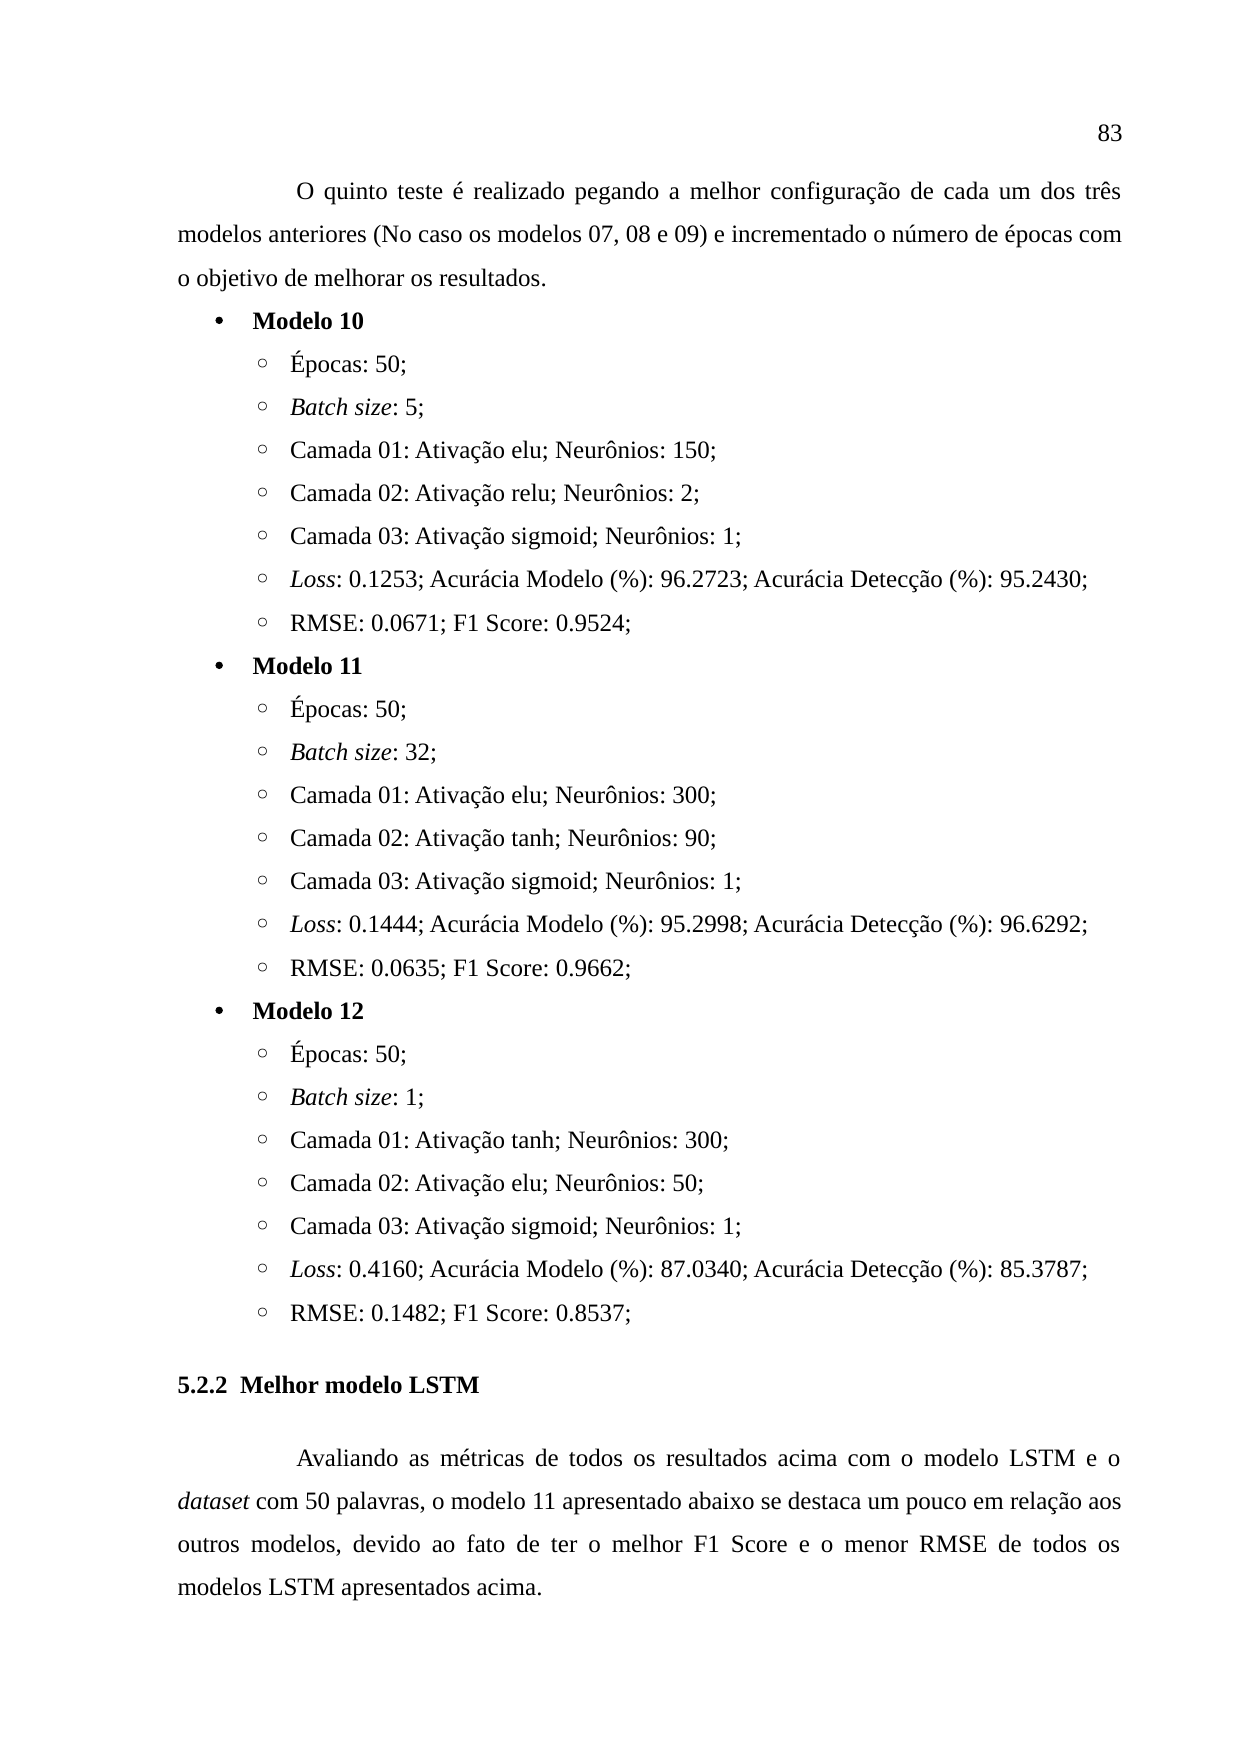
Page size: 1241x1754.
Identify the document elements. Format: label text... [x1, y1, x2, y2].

list Camada 01: Ativação elu; Neurônios: 150; [252, 435, 1122, 464]
list Épocas: 50; [252, 694, 1122, 723]
list Camada 01: Ativação tanh; Neurônios: 300; [252, 1125, 1122, 1154]
list Camada 02: Ativação tanh; Neurônios: 90; [252, 823, 1122, 852]
text O quinto teste é realizado pegando a melhor configuração de cada um dos três modelos anteriores (No caso os modelos 07, 08 e 09) e incrementado o número de épocas com o objetivo de melhorar os resultados. [177, 176, 1122, 291]
list Camada 03: Ativação sigmoid; Neurônios: 1; [252, 521, 1122, 550]
list Modelo 12 [215, 996, 1122, 1024]
list RMSE: 0.0635; F1 Score: 0.9662; [252, 953, 1122, 981]
list Batch size: 1; [252, 1082, 1122, 1111]
subtitle Melhor modelo LSTM [177, 1370, 1122, 1399]
list Camada 02: Ativação elu; Neurônios: 50; [252, 1168, 1122, 1197]
text Avaliando as métricas de todos os resultados acima com o modelo LSTM e o dataset com 50 palavras, o modelo 11 apresentado abaixo se destaca um pouco em relação aos outros modelos, devido ao fato de ter o melhor F1 Score e o menor RMSE de todos os modelos LSTM apresentados acima. [177, 1443, 1122, 1601]
list Batch size: 5; [252, 392, 1122, 421]
list Loss: 0.4160; Acurácia Modelo (%): 87.0340; Acurácia Detecção (%): 85.3787; [252, 1254, 1122, 1283]
list RMSE: 0.1482; F1 Score: 0.8537; [252, 1298, 1122, 1326]
list Camada 02: Ativação relu; Neurônios: 2; [252, 478, 1122, 507]
list Épocas: 50; [252, 1039, 1122, 1068]
list Loss: 0.1444; Acurácia Modelo (%): 95.2998; Acurácia Detecção (%): 96.6292; [252, 909, 1122, 938]
list Batch size: 32; [252, 737, 1122, 766]
list RMSE: 0.0671; F1 Score: 0.9524; [252, 608, 1122, 636]
list Camada 03: Ativação sigmoid; Neurônios: 1; [252, 866, 1122, 895]
list Camada 03: Ativação sigmoid; Neurônios: 1; [252, 1211, 1122, 1240]
list Camada 01: Ativação elu; Neurônios: 300; [252, 780, 1122, 809]
list Modelo 11 [215, 651, 1122, 679]
list Modelo 10 [215, 306, 1122, 334]
list Loss: 0.1253; Acurácia Modelo (%): 96.2723; Acurácia Detecção (%): 95.2430; [252, 564, 1122, 593]
list Épocas: 50; [252, 349, 1122, 378]
